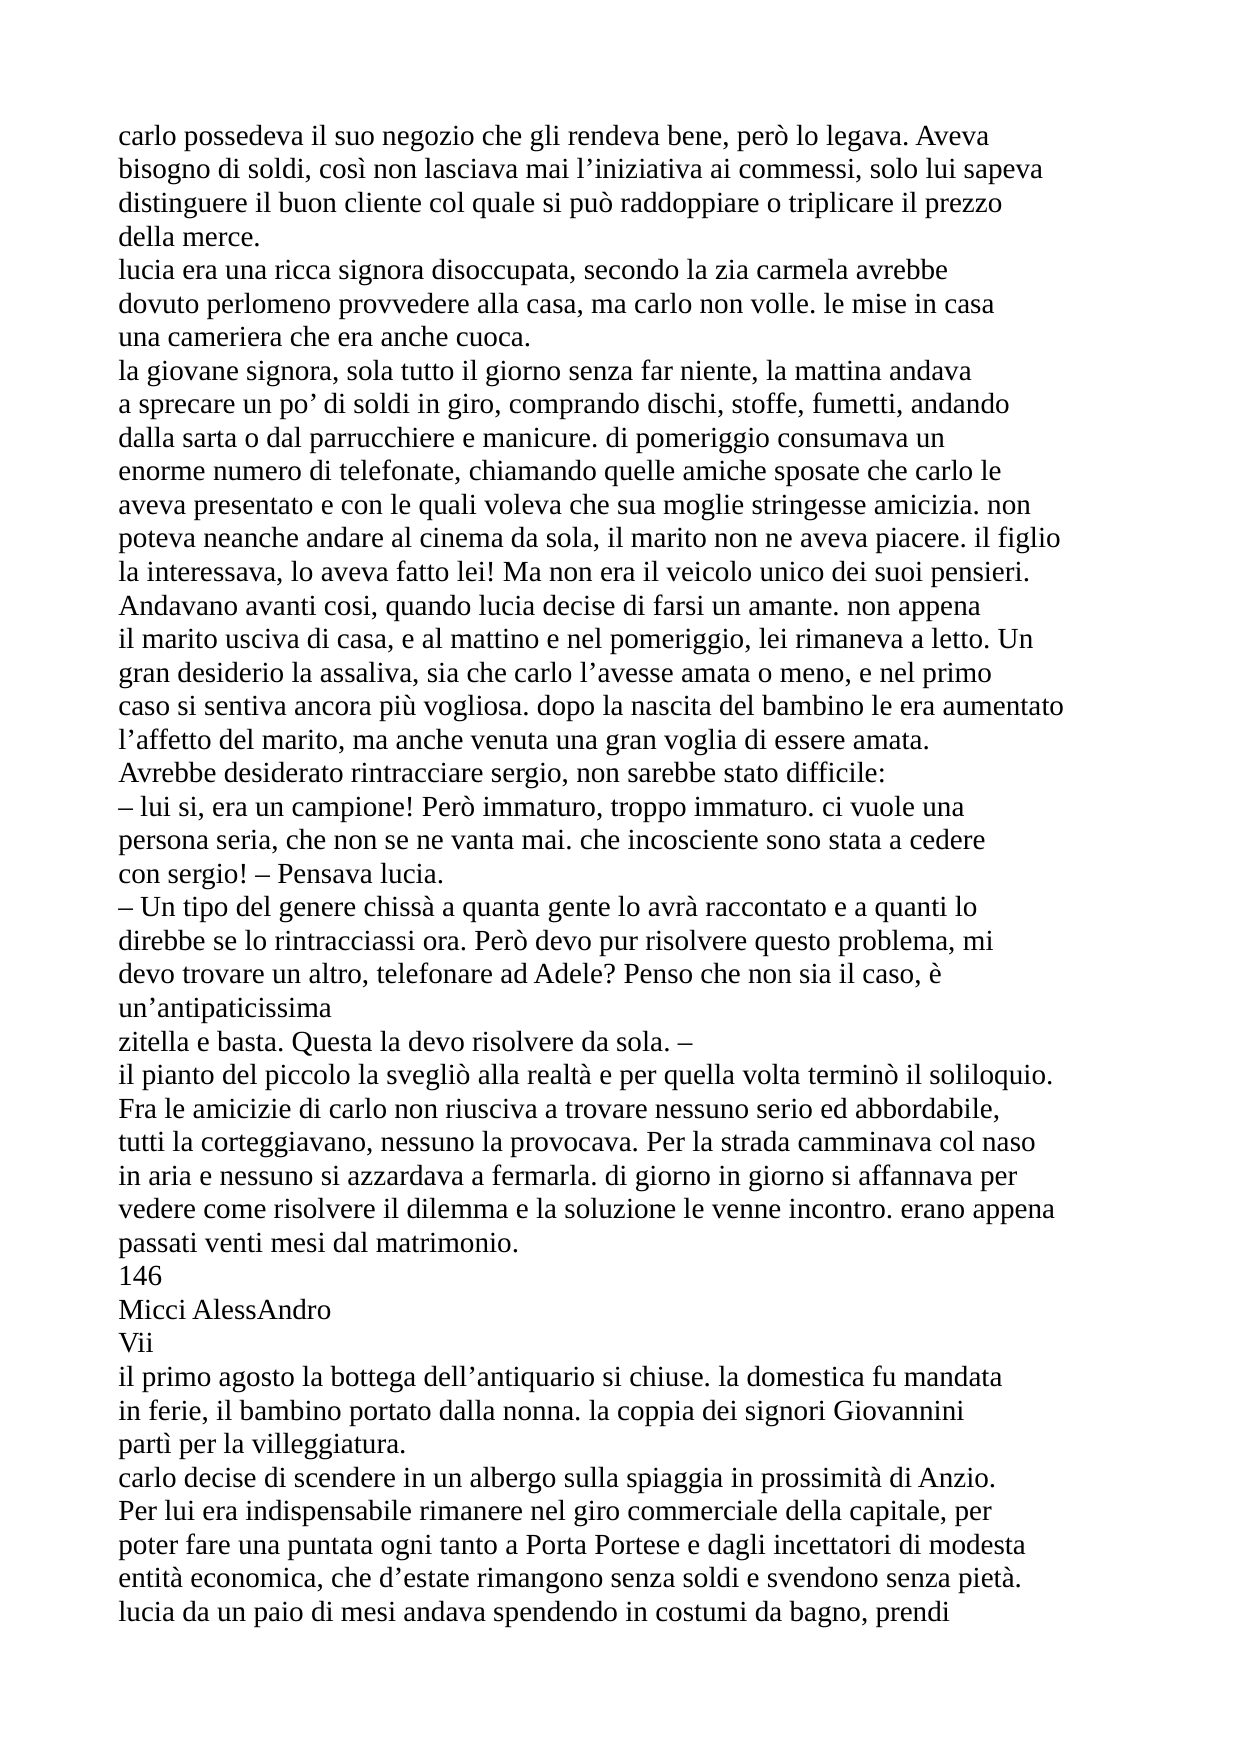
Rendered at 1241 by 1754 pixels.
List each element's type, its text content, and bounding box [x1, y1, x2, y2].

text Andavano avanti cosi, quando lucia decise di farsi un amante. non appena [118, 588, 1122, 621]
text aveva presentato e con le quali voleva che sua moglie stringesse amicizia. non [118, 487, 1122, 521]
text in ferie, il bambino portato dalla nonna. la coppia dei signori Giovannini [118, 1393, 1122, 1426]
text a sprecare un po’ di soldi in giro, comprando dischi, stoffe, fumetti, andando [118, 386, 1122, 420]
text dalla sarta o dal parrucchiere e manicure. di pomeriggio consumava un [118, 420, 1122, 453]
text persona seria, che non se ne vanta mai. che incosciente sono stata a cedere [118, 822, 1122, 856]
text 146 [118, 1258, 1122, 1292]
text zitella e basta. Questa la devo risolvere da sola. – [118, 1024, 1122, 1057]
text enorme numero di telefonate, chiamando quelle amiche sposate che carlo le [118, 453, 1122, 487]
text partì per la villeggiatura. [118, 1426, 1122, 1460]
text della merce. [118, 219, 1122, 252]
text il pianto del piccolo la svegliò alla realtà e per quella volta terminò il soliloquio. [118, 1057, 1122, 1091]
text Avrebbe desiderato rintracciare sergio, non sarebbe stato difficile: [118, 755, 1122, 789]
text – lui si, era un campione! Però immaturo, troppo immaturo. ci vuole una [118, 789, 1122, 822]
text il primo agosto la bottega dell’antiquario si chiuse. la domestica fu mandata [118, 1359, 1122, 1393]
text con sergio! – Pensava lucia. [118, 856, 1122, 889]
text carlo possedeva il suo negozio che gli rendeva bene, però lo legava. Aveva [118, 118, 1122, 152]
text lucia era una ricca signora disoccupata, secondo la zia carmela avrebbe [118, 252, 1122, 286]
text lucia da un paio di mesi andava spendendo in costumi da bagno, prendi [118, 1594, 1122, 1627]
text Per lui era indispensabile rimanere nel giro commerciale della capitale, per [118, 1493, 1122, 1527]
text carlo decise di scendere in un albergo sulla spiaggia in prossimità di Anzio. [118, 1460, 1122, 1493]
text Vii [118, 1326, 1122, 1359]
text vedere come risolvere il dilemma e la soluzione le venne incontro. erano appena [118, 1191, 1122, 1225]
text in aria e nessuno si azzardava a fermarla. di giorno in giorno si affannava per [118, 1158, 1122, 1191]
text il marito usciva di casa, e al mattino e nel pomeriggio, lei rimaneva a letto. Un [118, 621, 1122, 655]
text distinguere il buon cliente col quale si può raddoppiare o triplicare il prezzo [118, 185, 1122, 219]
text Fra le amicizie di carlo non riusciva a trovare nessuno serio ed abbordabile, [118, 1091, 1122, 1124]
text gran desiderio la assaliva, sia che carlo l’avesse amata o meno, e nel primo [118, 655, 1122, 688]
text devo trovare un altro, telefonare ad Adele? Penso che non sia il caso, è un’antipaticissima [118, 957, 1122, 1024]
text poteva neanche andare al cinema da sola, il marito non ne aveva piacere. il figlio [118, 521, 1122, 554]
text – Un tipo del genere chissà a quanta gente lo avrà raccontato e a quanti lo [118, 889, 1122, 923]
text poter fare una puntata ogni tanto a Porta Portese e dagli incettatori di modesta [118, 1527, 1122, 1560]
text passati venti mesi dal matrimonio. [118, 1225, 1122, 1258]
text la giovane signora, sola tutto il giorno senza far niente, la mattina andava [118, 353, 1122, 386]
text l’affetto del marito, ma anche venuta una gran voglia di essere amata. [118, 722, 1122, 755]
text caso si sentiva ancora più vogliosa. dopo la nascita del bambino le era aumentato [118, 688, 1122, 722]
text direbbe se lo rintracciassi ora. Però devo pur risolvere questo problema, mi [118, 923, 1122, 957]
text dovuto perlomeno provvedere alla casa, ma carlo non volle. le mise in casa [118, 286, 1122, 319]
text Micci AlessAndro [118, 1292, 1122, 1326]
text bisogno di soldi, così non lasciava mai l’iniziativa ai commessi, solo lui sapeva [118, 152, 1122, 185]
text entità economica, che d’estate rimangono senza soldi e svendono senza pietà. [118, 1560, 1122, 1594]
text tutti la corteggiavano, nessuno la provocava. Per la strada camminava col naso [118, 1124, 1122, 1158]
text una cameriera che era anche cuoca. [118, 319, 1122, 353]
text la interessava, lo aveva fatto lei! Ma non era il veicolo unico dei suoi pensieri. [118, 554, 1122, 588]
